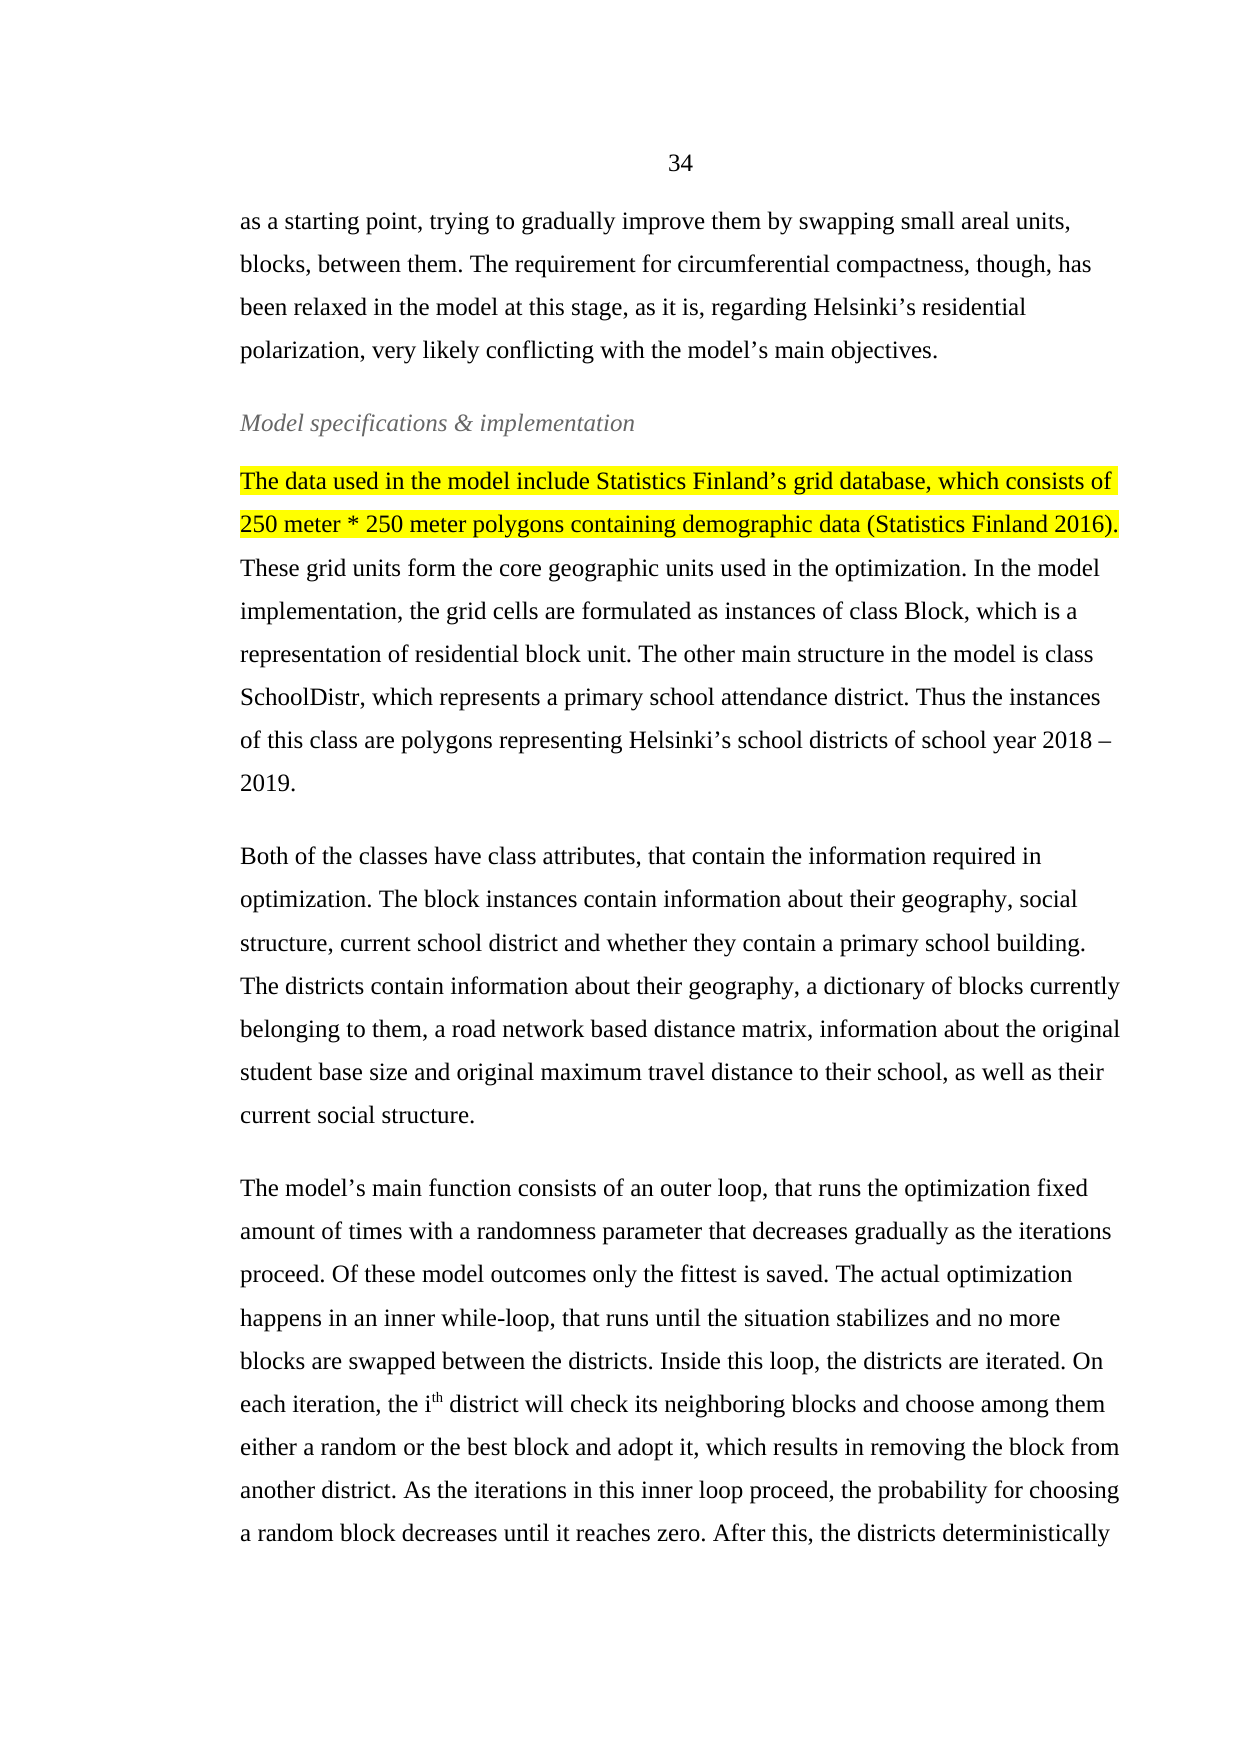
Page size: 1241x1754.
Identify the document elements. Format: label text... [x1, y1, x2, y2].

text The data used in the model include Statistics Finland’s grid database, which consists of 250 meter * 250 meter polygons containing demographic data (Statistics Finland 2016). These grid units form the core geographic units used in the optimization. In the model implementation, the grid cells are formulated as instances of class Block, which is a representation of residential block unit. The other main structure in the model is class SchoolDistr, which represents a primary school attendance district. Thus the instances of this class are polygons representing Helsinki’s school districts of school year 2018 – 2019. [240, 466, 1121, 797]
text The model’s main function consists of an outer loop, that runs the optimization fixed amount of times with a randomness parameter that decreases gradually as the iterations proceed. Of these model outcomes only the fittest is saved. The actual optimization happens in an inner while-loop, that runs until the situation stabilizes and no more blocks are swapped between the districts. Inside this loop, the districts are iterated. On each iteration, the ith district will check its neighboring blocks and choose among them either a random or the best block and adopt it, which results in removing the block from another district. As the iterations in this inner loop proceed, the probability for choosing a random block decreases until it reaches zero. After this, the districts deterministically [240, 1173, 1121, 1547]
subtitle Model specifications & implementation [240, 408, 1121, 437]
text Both of the classes have class attributes, that contain the information required in optimization. The block instances contain information about their geography, social structure, current school district and whether they contain a primary school building. The districts contain information about their geography, a dictionary of blocks currently belonging to them, a road network based distance matrix, information about the original student base size and original maximum travel distance to their school, as well as their current social structure. [240, 841, 1121, 1129]
text as a starting point, trying to gradually improve them by swapping small areal units, blocks, between them. The requirement for circumferential compactness, though, has been relaxed in the model at this stage, as it is, regarding Helsinki’s residential polarization, very likely conflicting with the model’s main objectives. [240, 206, 1121, 364]
